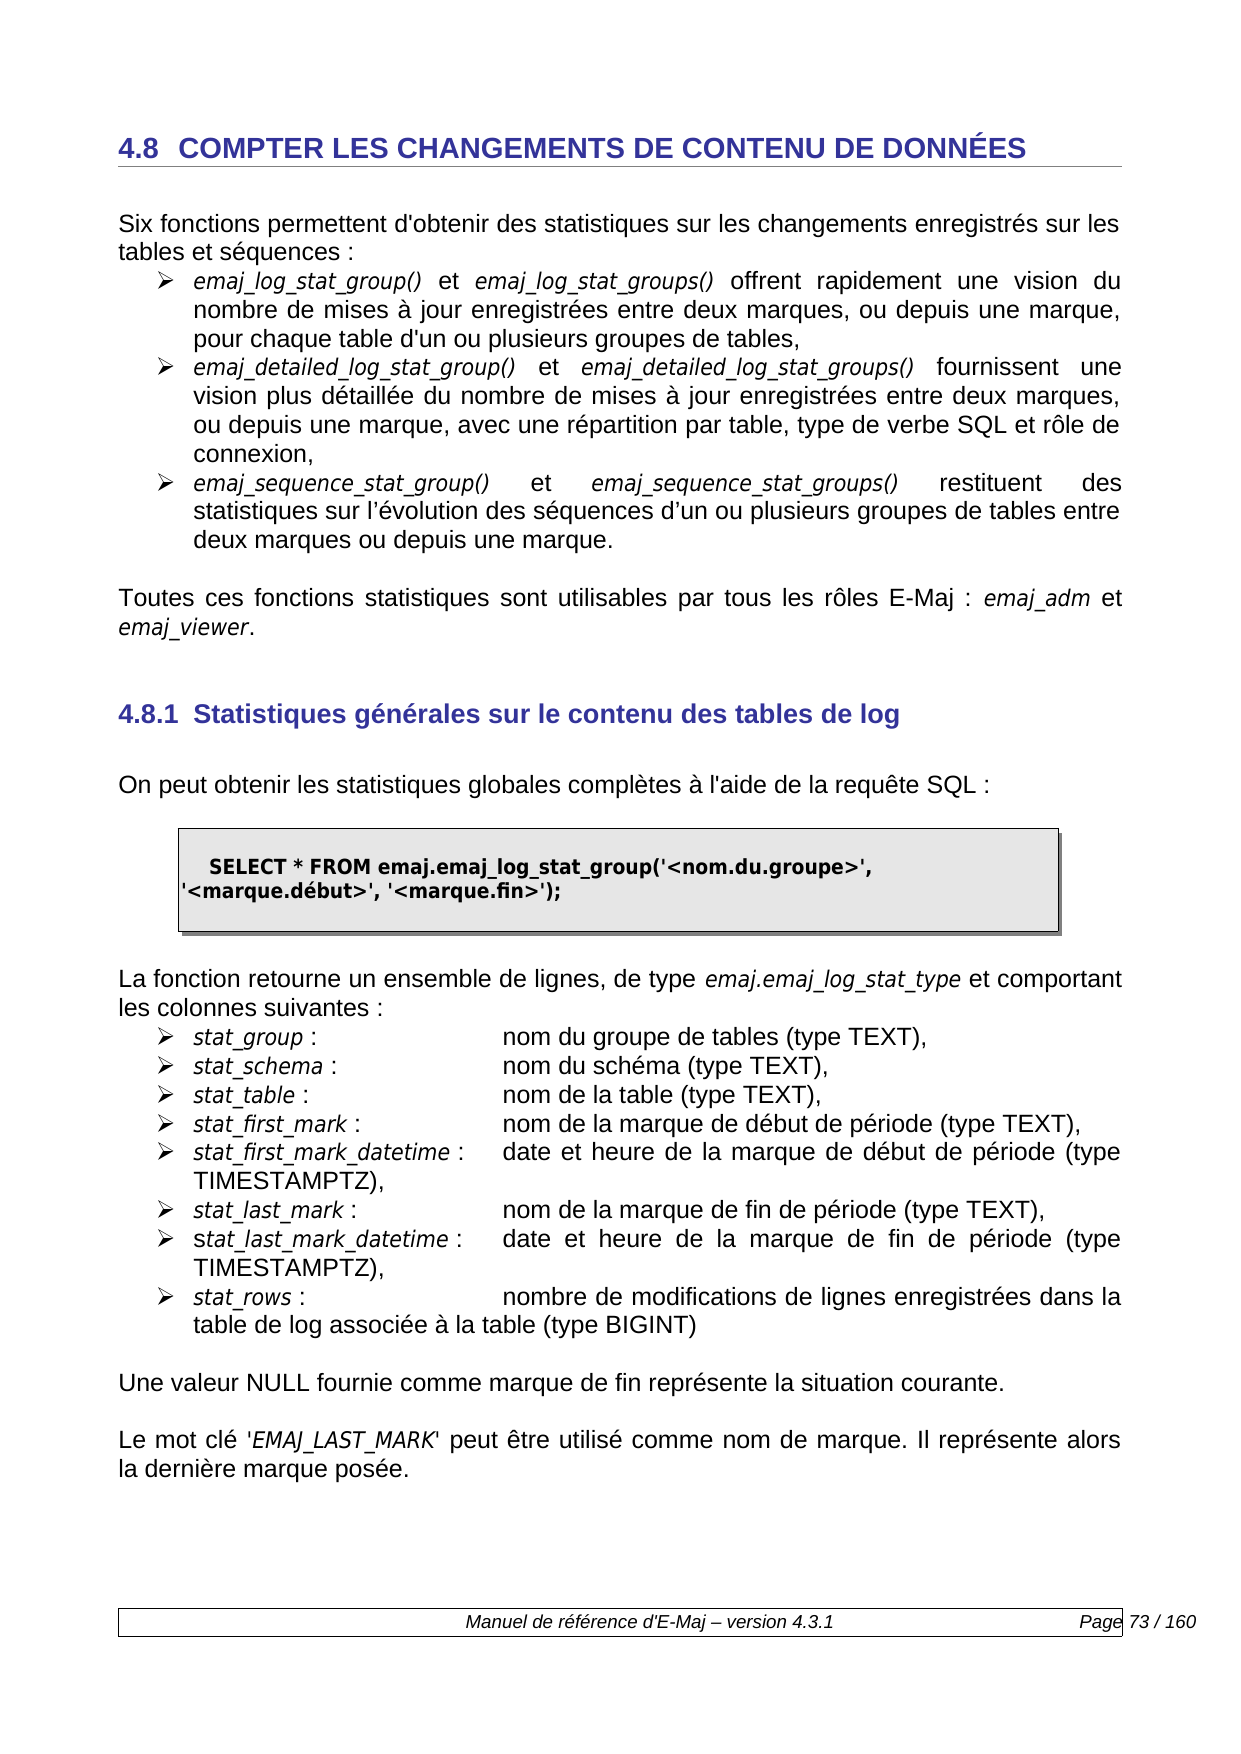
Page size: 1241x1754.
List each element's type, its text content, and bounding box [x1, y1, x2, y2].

text On peut obtenir les statistiques globales complètes à l'aide de la requête SQL : [118, 770, 1122, 799]
list stat_table : nom de la table (type TEXT), [156, 1080, 1122, 1108]
list stat_first_mark_datetime : date et heure de la marque de début de période (type TIMESTAMPTZ), [156, 1137, 1122, 1195]
list emaj_sequence_stat_group() et emaj_sequence_stat_groups() restituent des statistiques sur l’évolution des séquences d’un ou plusieurs groupes de tables entre deux marques ou depuis une marque. [156, 467, 1122, 554]
list stat_last_mark_datetime : date et heure de la marque de fin de période (type TIMESTAMPTZ), [156, 1224, 1122, 1281]
list emaj_detailed_log_stat_group() et emaj_detailed_log_stat_groups() fournissent une vision plus détaillée du nombre de mises à jour enregistrées entre deux marques, ou depuis une marque, avec une répartition par table, type de verbe SQL et rôle de connexion, [156, 352, 1122, 467]
text Toutes ces fonctions statistiques sont utilisables par tous les rôles E-Maj : emaj_adm et emaj_viewer. [118, 583, 1122, 640]
subtitle Statistiques générales sur le contenu des tables de log [118, 698, 1122, 729]
list stat_rows : nombre de modifications de lignes enregistrées dans la table de log associée à la table (type BIGINT) [156, 1281, 1122, 1339]
list stat_schema : nom du schéma (type TEXT), [156, 1051, 1122, 1080]
text SELECT * FROM emaj.emaj_log_stat_group('<nom.du.groupe>', '<marque.début>', '<marque.fin>'); [179, 852, 1058, 901]
subtitle Compter les changements de contenu de données [118, 131, 1122, 166]
list stat_group : nom du groupe de tables (type TEXT), [156, 1022, 1122, 1051]
text La fonction retourne un ensemble de lignes, de type emaj.emaj_log_stat_type et comportant les colonnes suivantes : [118, 964, 1122, 1022]
list stat_last_mark : nom de la marque de fin de période (type TEXT), [156, 1195, 1122, 1224]
text Six fonctions permettent d'obtenir des statistiques sur les changements enregistrés sur les tables et séquences : [118, 208, 1122, 266]
text Une valeur NULL fournie comme marque de fin représente la situation courante. [118, 1339, 1122, 1397]
list stat_first_mark : nom de la marque de début de période (type TEXT), [156, 1108, 1122, 1137]
text Le mot clé 'EMAJ_LAST_MARK' peut être utilisé comme nom de marque. Il représente alors la dernière marque posée. [118, 1425, 1122, 1483]
list emaj_log_stat_group() et emaj_log_stat_groups() offrent rapidement une vision du nombre de mises à jour enregistrées entre deux marques, ou depuis une marque, pour chaque table d'un ou plusieurs groupes de tables, [156, 266, 1122, 352]
